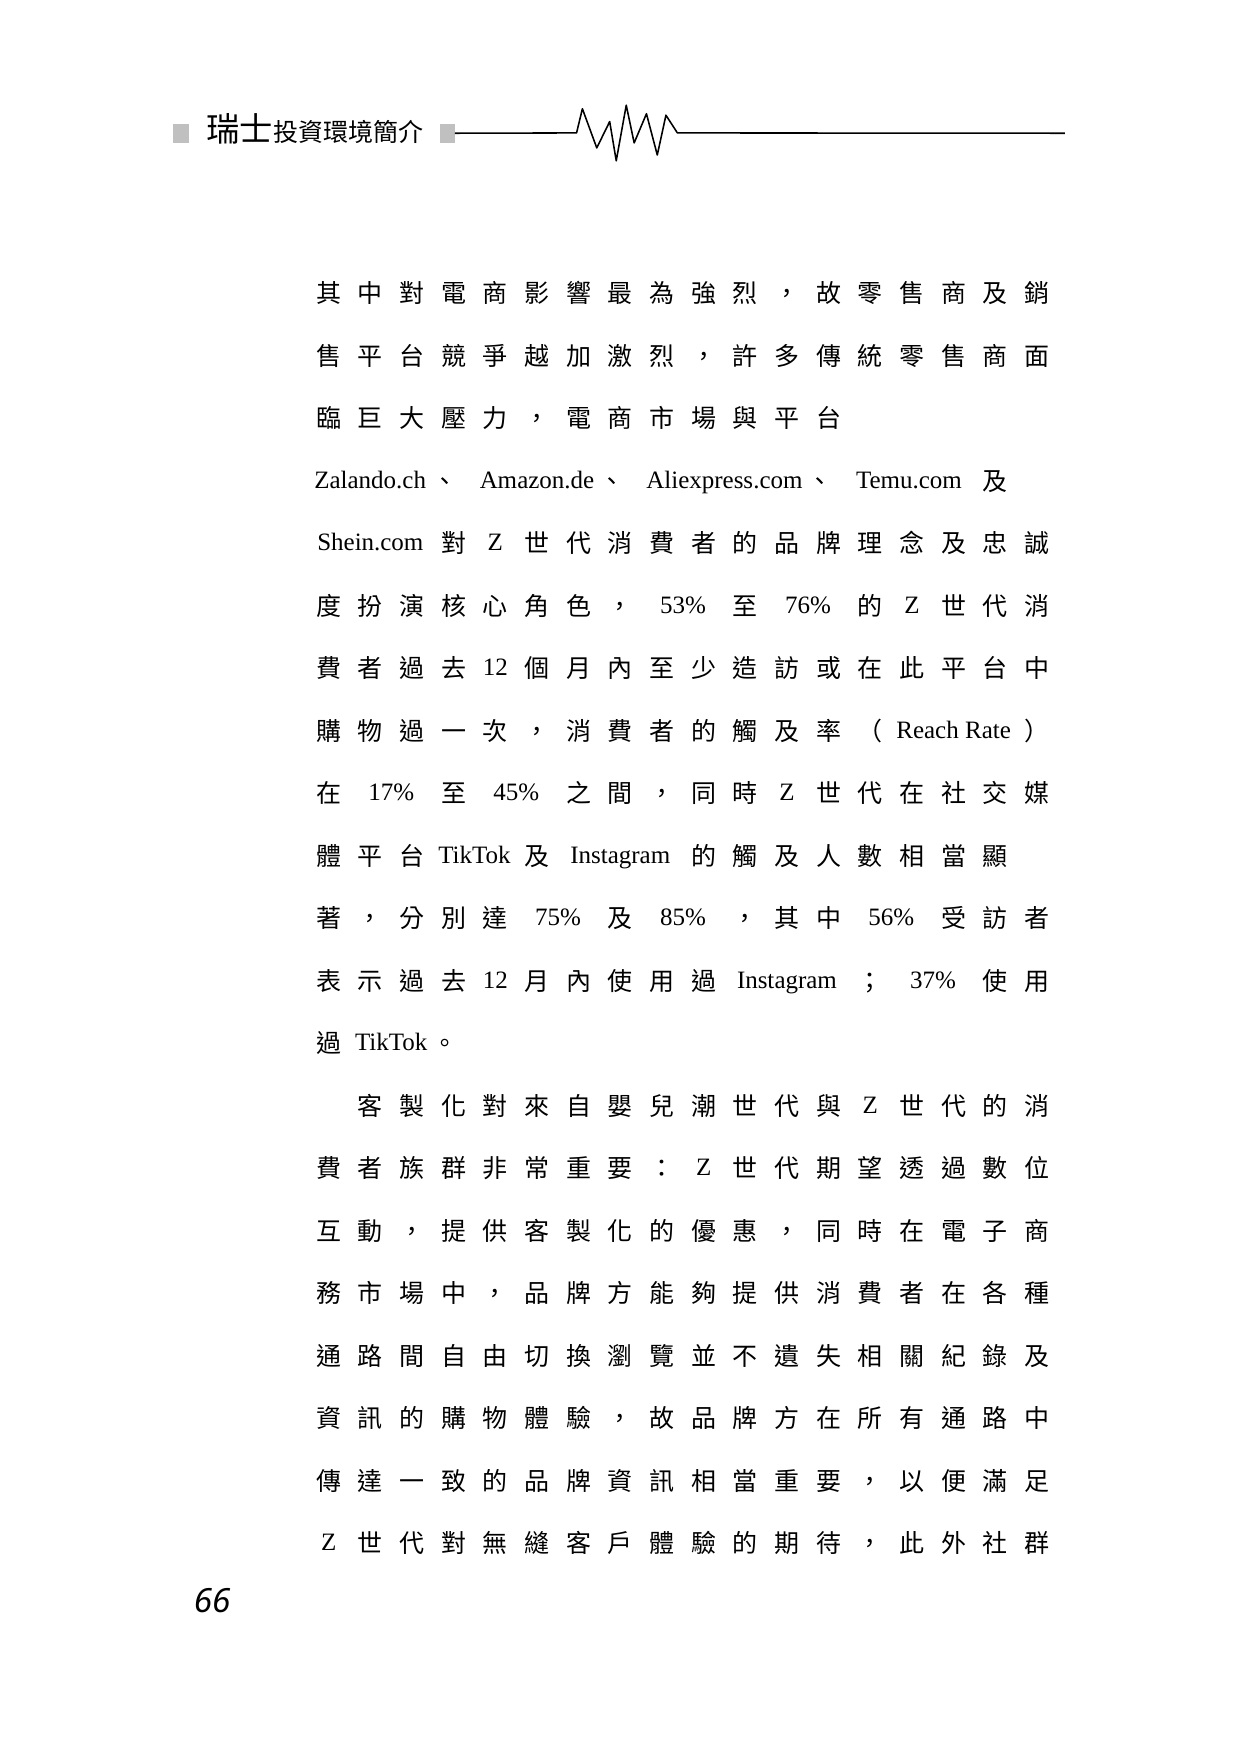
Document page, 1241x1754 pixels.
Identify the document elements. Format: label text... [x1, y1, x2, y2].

text 客製化對來自嬰兒潮世代與Z世代的消費者族群非常重要：Z世代期望透過數位互動，提供客製化的優惠，同時在電子商務市場中，品牌方能夠提供消費者在各種通路間自由切換瀏覽並不遺失相關紀錄及資訊的購物體驗，故品牌方在所有通路中傳達一致的品牌資訊相當重要，以便滿足Z世代對無縫客戶體驗的期待，此外社群 [281, 1063, 1058, 1563]
text 其中對電商影響最為強烈，故零售商及銷售平台競爭越加激烈，許多傳統零售商面臨巨大壓力，電商市場與平台Zalando.ch、Amazon.de、Aliexpress.com、Temu.com 及Shein.com對Z世代消費者的品牌理念及忠誠度扮演核心角色，53%至76%的Z世代消費者過去12個月內至少造訪或在此平台中購物過一次，消費者的觸及率（Reach Rate）在17%至45%之間，同時Z世代在社交媒體平台TikTok及Instagram的觸及人數相當顯著，分別達75%及85%，其中56%受訪者表示過去12月內使用過Instagram；37%使用過TikTok。 [281, 250, 1058, 1063]
